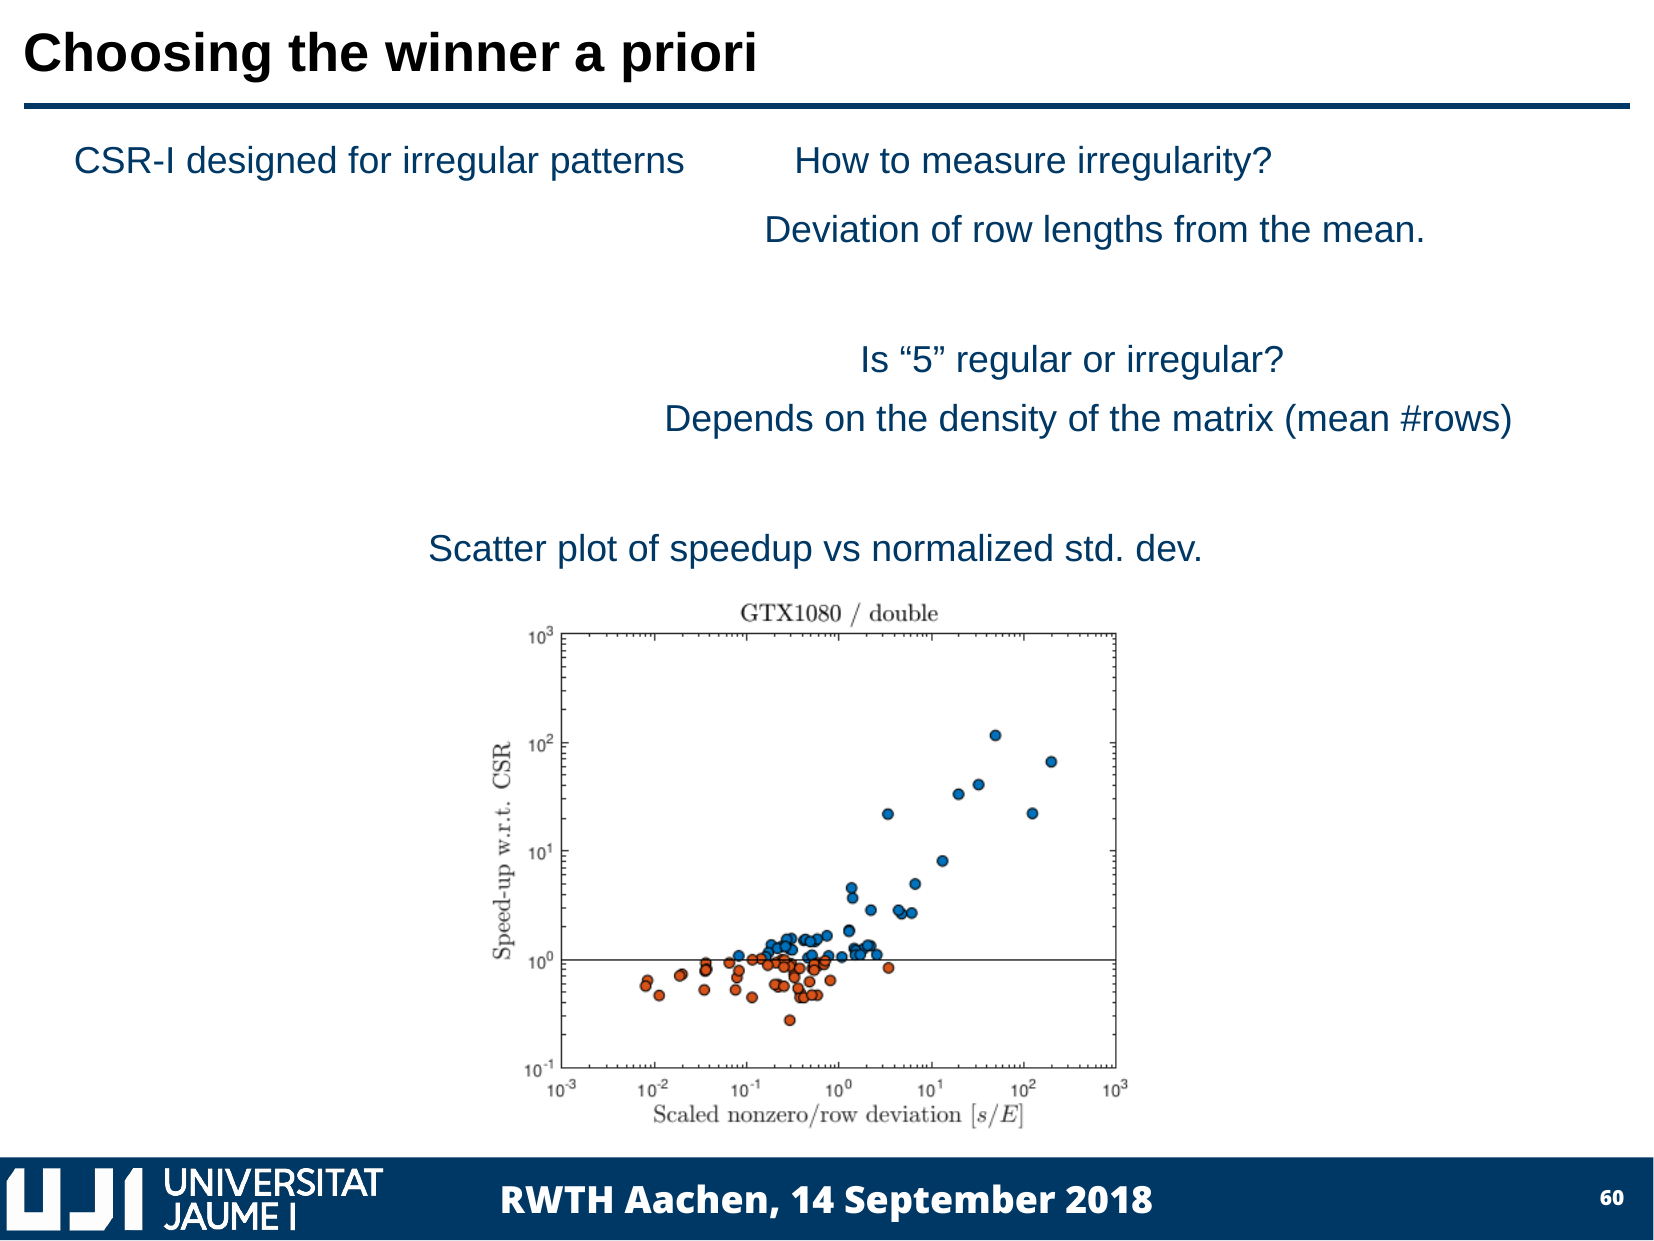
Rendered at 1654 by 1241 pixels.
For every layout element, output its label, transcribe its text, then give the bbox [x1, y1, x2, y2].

text_box CSR-I designed for irregular patterns [59, 132, 701, 190]
title Choosing the winner a priori [23, 0, 1630, 107]
text_box How to measure irregularity? [779, 132, 1288, 190]
picture [472, 585, 1146, 1146]
text_box Deviation of row lengths from the mean. [749, 200, 1441, 258]
text_box Is “5” regular or irregular? [845, 330, 1300, 388]
picture [0, 1158, 390, 1241]
text_box Depends on the density of the matrix (mean #rows) [649, 389, 1529, 447]
text_box Scatter plot of speedup vs normalized std. dev. [413, 519, 1244, 577]
